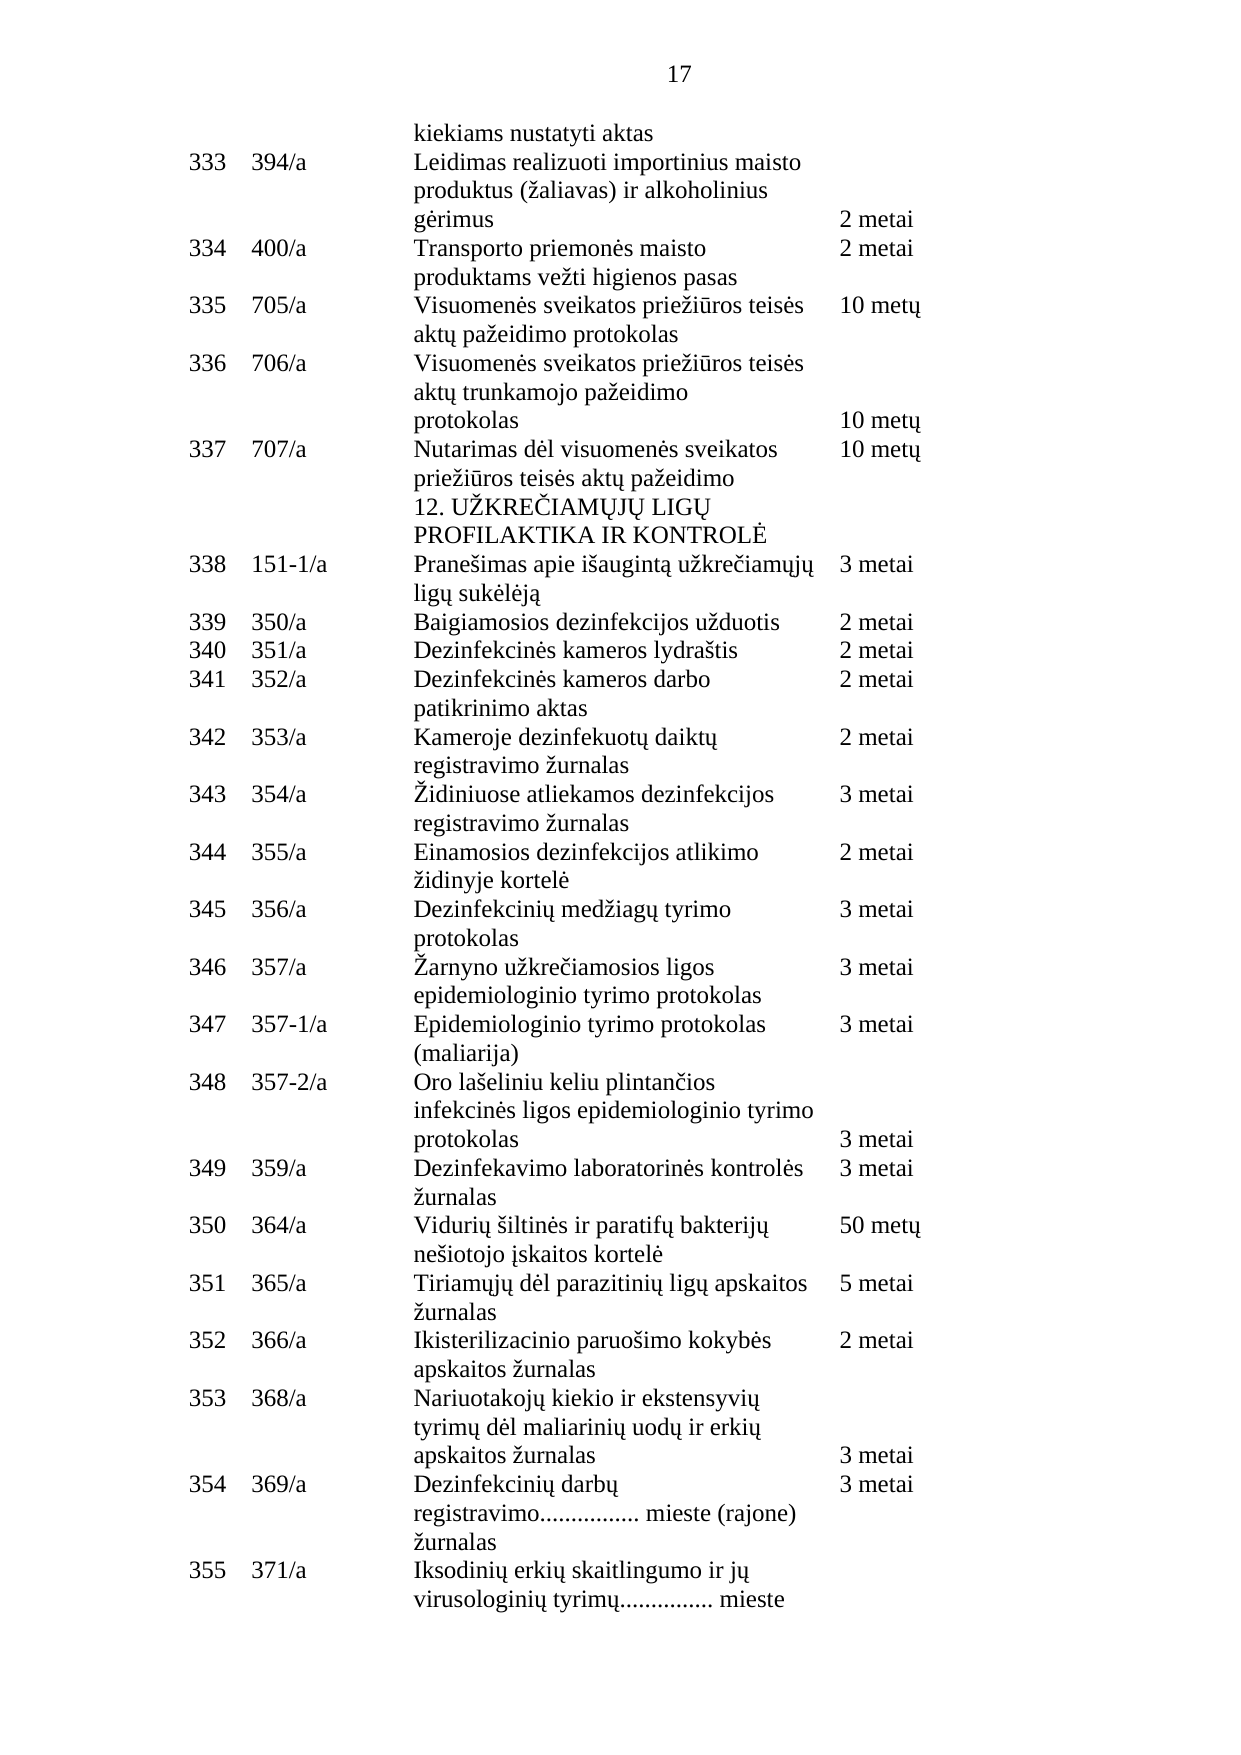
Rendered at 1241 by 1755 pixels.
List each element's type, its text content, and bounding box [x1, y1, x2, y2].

table_cell [1031, 952, 1176, 1009]
table_cell [1031, 1469, 1176, 1556]
table_cell 394/a [240, 147, 402, 204]
table_cell Dezinfekcinių darbų registravimo................ mieste (rajone) žurnalas [402, 1469, 828, 1556]
table_cell 353 [177, 1383, 240, 1441]
table_cell [1031, 1124, 1176, 1153]
table_cell [1031, 1441, 1176, 1469]
table_cell 355 [177, 1556, 240, 1613]
table_cell [1031, 492, 1176, 549]
table_cell Kameroje dezinfekuotų daiktų registravimo žurnalas [402, 722, 828, 779]
table_cell [1176, 291, 1181, 348]
table_cell 348 [177, 1067, 240, 1124]
table_cell Dezinfekcinės kameros darbo patikrinimo aktas [402, 664, 828, 722]
table_cell [240, 406, 402, 434]
table_cell [1176, 1556, 1181, 1613]
table_cell [1031, 1556, 1176, 1613]
table_cell Iksodinių erkių skaitlingumo ir jų virusologinių tyrimų............... mieste [402, 1556, 828, 1613]
table_cell [240, 1441, 402, 1469]
table_cell [1031, 118, 1176, 147]
table_cell [1176, 837, 1181, 894]
table_cell [1176, 636, 1181, 664]
table_cell 50 metų [828, 1211, 1031, 1268]
table_cell [1031, 664, 1176, 722]
table_cell [1176, 952, 1181, 1009]
table_cell 368/a [240, 1383, 402, 1441]
table_cell Nutarimas dėl visuomenės sveikatos priežiūros teisės aktų pažeidimo [402, 434, 828, 492]
table_cell 337 [177, 434, 240, 492]
table_cell 335 [177, 291, 240, 348]
table_cell 340 [177, 636, 240, 664]
table_cell [1031, 233, 1176, 291]
table_cell [1176, 147, 1181, 204]
table_cell 366/a [240, 1326, 402, 1383]
table_cell Dezinfekcinių medžiagų tyrimo protokolas [402, 894, 828, 952]
table_cell [828, 147, 1031, 204]
table_cell [828, 348, 1031, 406]
table_cell [828, 1383, 1031, 1441]
table_cell [1031, 837, 1176, 894]
table_cell 357/a [240, 952, 402, 1009]
table_cell [1031, 607, 1176, 636]
table_cell Dezinfekavimo laboratorinės kontrolės žurnalas [402, 1153, 828, 1211]
table_cell 341 [177, 664, 240, 722]
table_cell Transporto priemonės maisto produktams vežti higienos pasas [402, 233, 828, 291]
table_cell [1176, 894, 1181, 952]
table_cell 12. UŽKREČIAMŲJŲ LIGŲ PROFILAKTIKA IR KONTROLĖ [402, 492, 828, 549]
table_cell [1031, 406, 1176, 434]
table_cell 3 metai [828, 549, 1031, 607]
table_cell Tiriamųjų dėl parazitinių ligų apskaitos žurnalas [402, 1268, 828, 1326]
table_cell [1176, 204, 1181, 233]
table_cell 2 metai [828, 204, 1031, 233]
table_cell 359/a [240, 1153, 402, 1211]
table_cell [1176, 406, 1181, 434]
table_cell 350 [177, 1211, 240, 1268]
table_cell [177, 1124, 240, 1153]
table_cell 364/a [240, 1211, 402, 1268]
table_cell [1176, 1124, 1181, 1153]
table_cell [1176, 1469, 1181, 1556]
table_cell [1031, 1009, 1176, 1067]
table_cell Leidimas realizuoti importinius maisto produktus (žaliavas) ir alkoholinius [402, 147, 828, 204]
table_cell 3 metai [828, 894, 1031, 952]
table_cell [1031, 348, 1176, 406]
table_cell 351 [177, 1268, 240, 1326]
table_cell 3 metai [828, 1469, 1031, 1556]
table_cell 369/a [240, 1469, 402, 1556]
table_cell 353/a [240, 722, 402, 779]
table_cell [1031, 1153, 1176, 1211]
table_cell 342 [177, 722, 240, 779]
table_cell 3 metai [828, 1009, 1031, 1067]
table_cell [1031, 147, 1176, 204]
table_cell 10 metų [828, 434, 1031, 492]
table_cell [177, 406, 240, 434]
table_cell 10 metų [828, 291, 1031, 348]
table_cell [1176, 1153, 1181, 1211]
table_cell 352/a [240, 664, 402, 722]
table_cell Visuomenės sveikatos priežiūros teisės aktų pažeidimo protokolas [402, 291, 828, 348]
table_cell 3 metai [828, 1124, 1031, 1153]
table_cell [1176, 1067, 1181, 1124]
table_cell Ikisterilizacinio paruošimo kokybės apskaitos žurnalas [402, 1326, 828, 1383]
table_cell [1176, 1211, 1181, 1268]
table_cell [828, 1067, 1031, 1124]
table_cell 2 metai [828, 1326, 1031, 1383]
table_cell [177, 118, 240, 147]
table_cell [1176, 779, 1181, 837]
table_cell 2 metai [828, 722, 1031, 779]
table_cell kiekiams nustatyti aktas [402, 118, 828, 147]
table_cell [1176, 1383, 1181, 1441]
table_cell 2 metai [828, 607, 1031, 636]
table_cell Pranešimas apie išaugintą užkrečiamųjų ligų sukėlėją [402, 549, 828, 607]
table_cell apskaitos žurnalas [402, 1441, 828, 1469]
table_cell Židiniuose atliekamos dezinfekcijos registravimo žurnalas [402, 779, 828, 837]
table_cell 354/a [240, 779, 402, 837]
table_cell [1031, 1268, 1176, 1326]
table_cell 347 [177, 1009, 240, 1067]
table_cell [1031, 779, 1176, 837]
table_cell Visuomenės sveikatos priežiūros teisės aktų trunkamojo pažeidimo [402, 348, 828, 406]
table_cell [177, 492, 240, 549]
table_cell [1176, 233, 1181, 291]
table_cell 354 [177, 1469, 240, 1556]
table_cell [177, 1441, 240, 1469]
table_cell protokolas [402, 1124, 828, 1153]
table_cell Epidemiologinio tyrimo protokolas (maliarija) [402, 1009, 828, 1067]
table_cell [1176, 607, 1181, 636]
table_cell 334 [177, 233, 240, 291]
table_cell [240, 118, 402, 147]
table_cell 343 [177, 779, 240, 837]
table_cell 349 [177, 1153, 240, 1211]
table_cell 706/a [240, 348, 402, 406]
table_cell Žarnyno užkrečiamosios ligos epidemiologinio tyrimo protokolas [402, 952, 828, 1009]
table_cell 339 [177, 607, 240, 636]
table_cell [1031, 1067, 1176, 1124]
table_cell [240, 492, 402, 549]
table_cell [1176, 722, 1181, 779]
table_cell 355/a [240, 837, 402, 894]
table_cell [240, 1124, 402, 1153]
table_cell 3 metai [828, 952, 1031, 1009]
table_cell 705/a [240, 291, 402, 348]
table_cell 346 [177, 952, 240, 1009]
table_cell Nariuotakojų kiekio ir ekstensyvių tyrimų dėl maliarinių uodų ir erkių [402, 1383, 828, 1441]
table_cell [1176, 1441, 1181, 1469]
table_cell [1176, 1009, 1181, 1067]
table_cell [1031, 1326, 1176, 1383]
table_cell gėrimus [402, 204, 828, 233]
table_cell 345 [177, 894, 240, 952]
table_cell [1176, 664, 1181, 722]
table_cell 151-1/a [240, 549, 402, 607]
table_cell 10 metų [828, 406, 1031, 434]
table_cell [1176, 1326, 1181, 1383]
table_cell 365/a [240, 1268, 402, 1326]
table_cell [1176, 492, 1181, 549]
table_cell Einamosios dezinfekcijos atlikimo židinyje kortelė [402, 837, 828, 894]
table_cell 371/a [240, 1556, 402, 1613]
table_cell 336 [177, 348, 240, 406]
table_cell [1176, 1268, 1181, 1326]
table_cell [828, 492, 1031, 549]
table_cell [1031, 722, 1176, 779]
table_cell [1031, 549, 1176, 607]
table_cell [177, 204, 240, 233]
table_cell 3 metai [828, 779, 1031, 837]
table_cell 357-2/a [240, 1067, 402, 1124]
table_cell [1176, 434, 1181, 492]
table_cell [1031, 1211, 1176, 1268]
table_cell 352 [177, 1326, 240, 1383]
table_cell [1031, 291, 1176, 348]
table_cell [240, 204, 402, 233]
table_cell 2 metai [828, 233, 1031, 291]
table_cell 3 metai [828, 1441, 1031, 1469]
table_cell 333 [177, 147, 240, 204]
table_cell 5 metai [828, 1268, 1031, 1326]
table_cell Oro lašeliniu keliu plintančios infekcinės ligos epidemiologinio tyrimo [402, 1067, 828, 1124]
table_cell [828, 118, 1031, 147]
table_cell 3 metai [828, 1153, 1031, 1211]
table_cell [1031, 894, 1176, 952]
table_cell 344 [177, 837, 240, 894]
table_cell Dezinfekcinės kameros lydraštis [402, 636, 828, 664]
table_cell Baigiamosios dezinfekcijos užduotis [402, 607, 828, 636]
table_cell [1031, 434, 1176, 492]
table_cell 338 [177, 549, 240, 607]
table_cell [1031, 1383, 1176, 1441]
table_cell 356/a [240, 894, 402, 952]
table_cell [828, 1556, 1031, 1613]
table_cell 2 metai [828, 664, 1031, 722]
table_cell [1176, 549, 1181, 607]
table_cell [1176, 348, 1181, 406]
table_cell [1031, 204, 1176, 233]
table_cell 2 metai [828, 636, 1031, 664]
table_cell 707/a [240, 434, 402, 492]
table_cell [1176, 118, 1181, 147]
table_cell 400/a [240, 233, 402, 291]
table_cell 2 metai [828, 837, 1031, 894]
table_cell 350/a [240, 607, 402, 636]
table_cell protokolas [402, 406, 828, 434]
table_cell 357-1/a [240, 1009, 402, 1067]
table_cell [1031, 636, 1176, 664]
table_cell 351/a [240, 636, 402, 664]
table_cell Vidurių šiltinės ir paratifų bakterijų nešiotojo įskaitos kortelė [402, 1211, 828, 1268]
